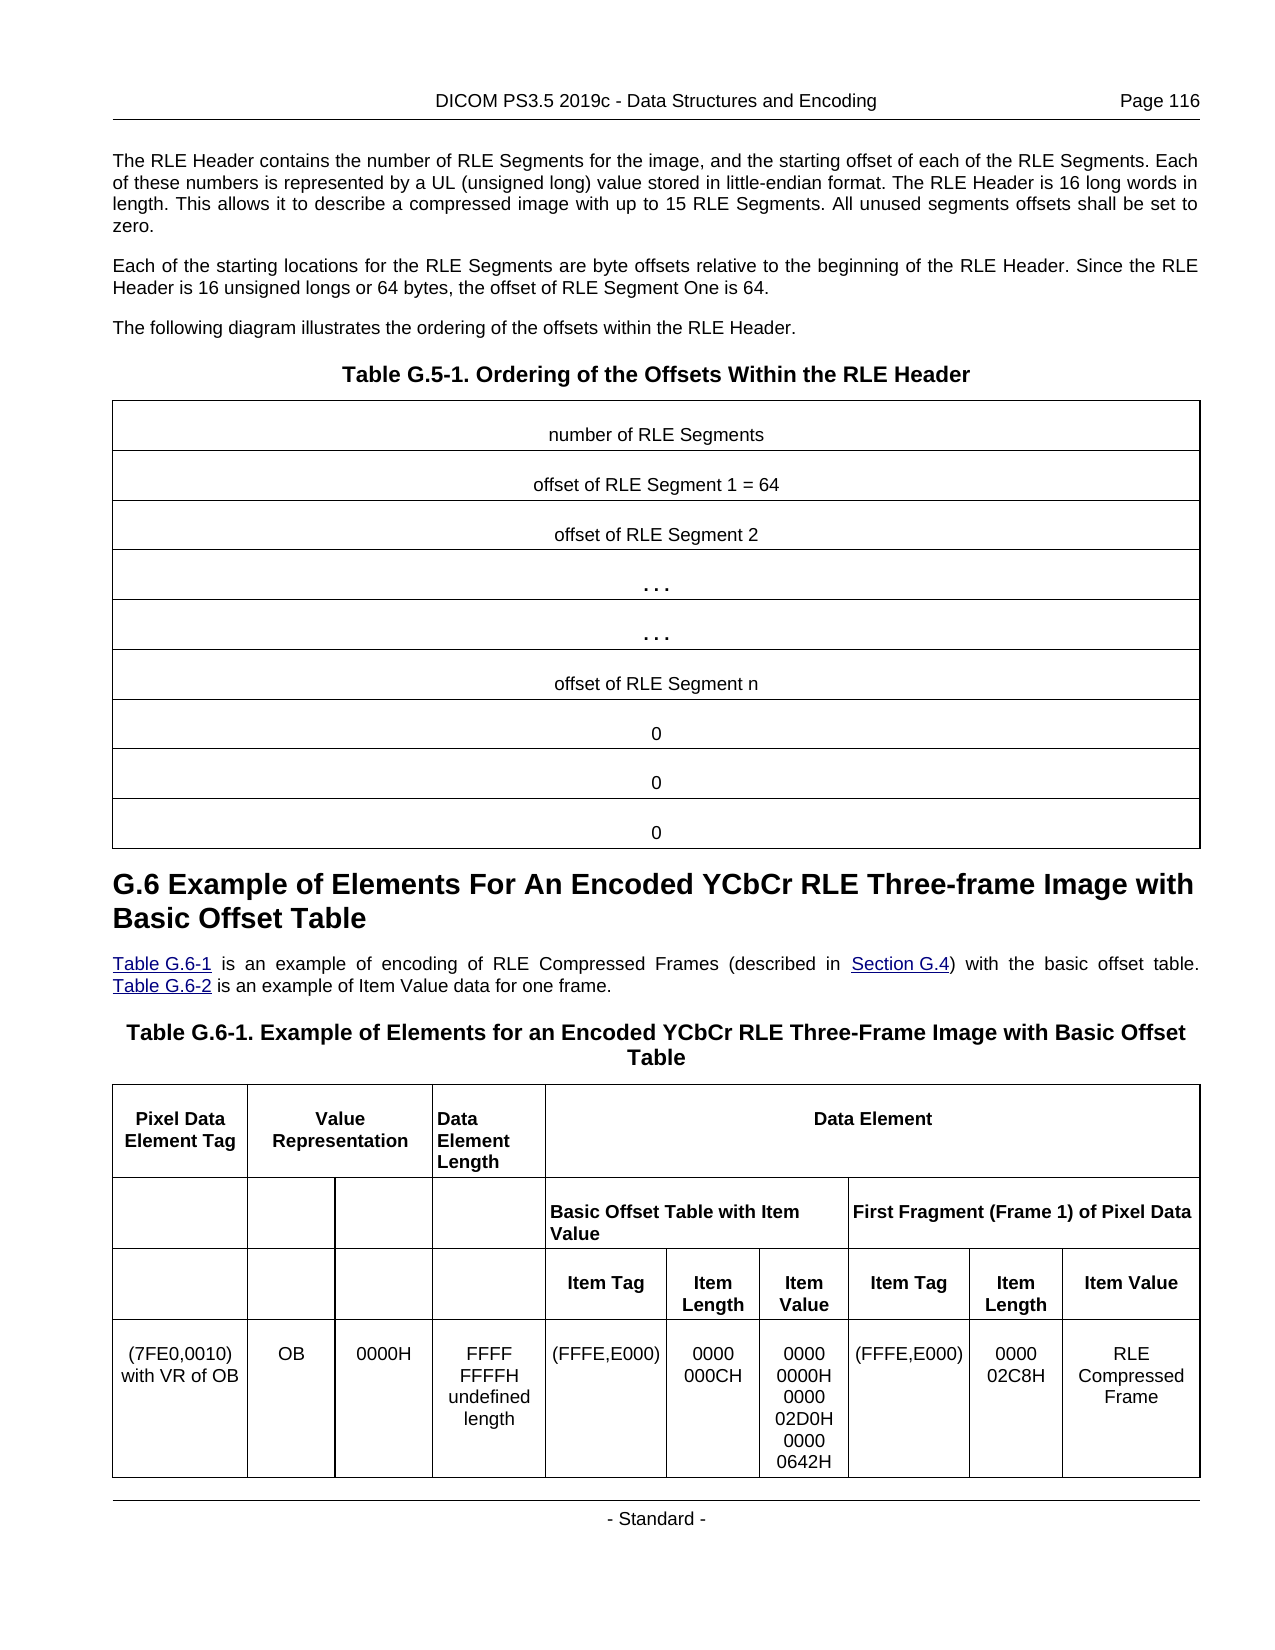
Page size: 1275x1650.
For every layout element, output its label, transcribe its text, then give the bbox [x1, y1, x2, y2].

text G.6 Example of Elements For An Encoded YCbCr RLE Three-frame Image with Basic Offset Table [112, 867, 1200, 934]
table_cell 0 [113, 799, 1199, 847]
table_cell [248, 1178, 334, 1248]
table_cell [433, 1249, 545, 1319]
table_cell 0000 0000H 0000 02D0H 0000 0642H [760, 1320, 848, 1477]
table_cell (FFFE,E000) [546, 1320, 666, 1477]
table_cell Item Value [1063, 1249, 1199, 1319]
table_cell 0000H [336, 1320, 432, 1477]
text Each of the starting locations for the RLE Segments are byte offsets relative to the beginning of the RLE Header. Since the RLE Header is 16 unsigned longs or 64 bytes, the offset of RLE Segment One is 64. [112, 255, 1200, 298]
table_header Value Representation [248, 1085, 432, 1177]
table_cell (7FE0,0010) with VR of OB [113, 1320, 247, 1477]
table_cell 0000 02C8H [970, 1320, 1062, 1477]
text The following diagram illustrates the ordering of the offsets within the RLE Header. [112, 317, 1200, 338]
table_cell Basic Offset Table with Item Value [546, 1178, 848, 1248]
table_cell 0000 000CH [667, 1320, 759, 1477]
table_cell Item Length [667, 1249, 759, 1319]
table_cell offset of RLE Segment 1 = 64 [113, 451, 1199, 500]
table_cell Item Tag [546, 1249, 666, 1319]
text Table G.6-1. Example of Elements for an Encoded YCbCr RLE Three-Frame Image with Basic Offset Table [112, 1019, 1200, 1070]
table_header Data Element Length [433, 1085, 545, 1177]
table_cell offset of RLE Segment n [113, 650, 1199, 698]
table_cell OB [248, 1320, 334, 1477]
text The RLE Header contains the number of RLE Segments for the image, and the starting offset of each of the RLE Segments. Each of these numbers is represented by a UL (unsigned long) value stored in little-endian format. The RLE Header is 16 long words in length. This allows it to describe a compressed image with up to 15 RLE Segments. All unused segments offsets shall be set to zero. [112, 150, 1200, 236]
table_cell (FFFE,E000) [849, 1320, 969, 1477]
table_cell 0 [113, 700, 1199, 748]
table_cell First Fragment (Frame 1) of Pixel Data [849, 1178, 1199, 1248]
table_cell offset of RLE Segment 2 [113, 501, 1199, 549]
table_cell 0 [113, 749, 1199, 798]
table_header Pixel Data Element Tag [113, 1085, 247, 1177]
table_cell Item Tag [849, 1249, 969, 1319]
text Table G.5-1. Ordering of the Offsets Within the RLE Header [112, 361, 1200, 387]
table_header number of RLE Segments [113, 401, 1199, 450]
table_cell [248, 1249, 334, 1319]
table_cell [336, 1249, 432, 1319]
table_cell [113, 1178, 247, 1248]
table_header Data Element [546, 1085, 1199, 1177]
table_cell . . . [113, 550, 1199, 599]
table_cell [113, 1249, 247, 1319]
text Table G.6-1 is an example of encoding of RLE Compressed Frames (described in Section G.4) with the basic offset table. Table G.6-2 is an example of Item Value data for one frame. [112, 953, 1200, 996]
table_cell Item Value [760, 1249, 848, 1319]
table_cell FFFF FFFFH undefined length [433, 1320, 545, 1477]
table_cell RLE Compressed Frame [1063, 1320, 1199, 1477]
table_cell . . . [113, 600, 1199, 649]
table_cell [336, 1178, 432, 1248]
table_cell [433, 1178, 545, 1248]
table_cell Item Length [970, 1249, 1062, 1319]
